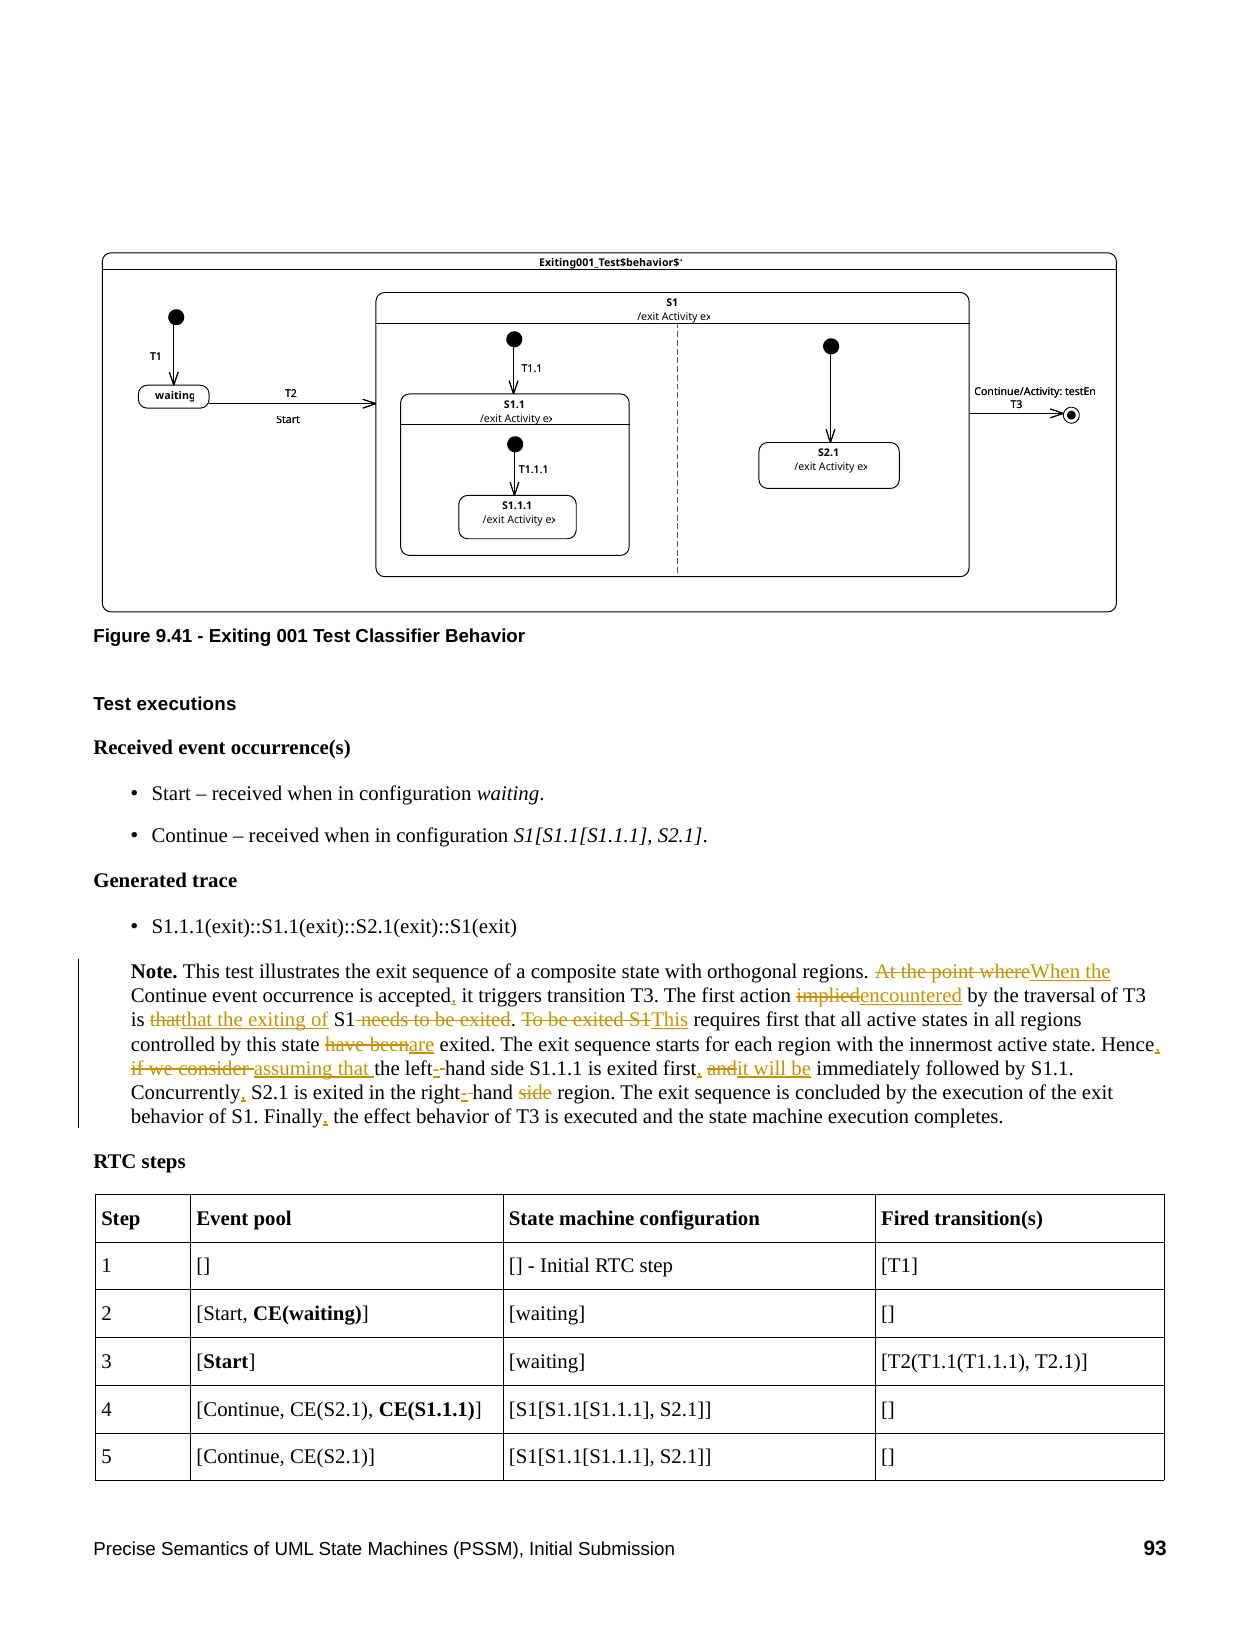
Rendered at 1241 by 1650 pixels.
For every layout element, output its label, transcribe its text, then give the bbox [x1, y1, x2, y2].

table_cell [Continue, CE(S2.1), CE(S1.1.1)] [191, 1386, 503, 1432]
table_header Step [96, 1195, 190, 1242]
table_cell [waiting] [504, 1290, 875, 1337]
list S1.1.1(exit)::S1.1(exit)::S2.1(exit)::S1(exit) [131, 913, 1164, 938]
table_cell [S1[S1.1[S1.1.1], S2.1]] [504, 1434, 875, 1480]
table_cell [] [876, 1290, 1164, 1337]
table_cell [Continue, CE(S2.1)] [191, 1434, 503, 1480]
table_cell 5 [96, 1434, 190, 1480]
table_cell [waiting] [504, 1338, 875, 1385]
subtitle Test executions [93, 693, 1164, 714]
text Note. This test illustrates the exit sequence of a composite state with orthogonal regions. When the Continue event occurrence is accepted, it triggers transition T3. The first action encountered by the traversal of T3 is that the exiting of S1. This requires first that all active states in all regions controlled by this state are exited. The exit sequence starts for each region with the innermost active state. Hence, assuming that the left-hand side S1.1.1 is exited first, it will be immediately followed by S1.1. Concurrently, S2.1 is exited in the right-hand region. The exit sequence is concluded by the execution of the exit behavior of S1. Finally, the effect behavior of T3 is executed and the state machine execution completes. [131, 959, 1164, 1128]
table_cell [Start] [191, 1338, 503, 1385]
table_cell 4 [96, 1386, 190, 1432]
text Received event occurrence(s) [93, 735, 1164, 759]
table_cell 1 [96, 1243, 190, 1289]
table_cell [T2(T1.1(T1.1.1), T2.1)] [876, 1338, 1164, 1385]
list Start – received when in configuration waiting. [131, 780, 1164, 805]
table_cell [] - Initial RTC step [504, 1243, 875, 1289]
list Continue – received when in configuration S1[S1.1[S1.1.1], S2.1]. [131, 822, 1164, 847]
text Generated trace [93, 868, 1164, 892]
table_cell [] [876, 1386, 1164, 1432]
text RTC steps [93, 1149, 1164, 1173]
table_header State machine configuration [504, 1195, 875, 1242]
table_cell 3 [96, 1338, 190, 1385]
table_cell [] [876, 1434, 1164, 1480]
table_cell [T1] [876, 1243, 1164, 1289]
table_header Fired transition(s) [876, 1195, 1164, 1242]
table_header Event pool [191, 1195, 503, 1242]
table_cell 2 [96, 1290, 190, 1337]
table_cell [S1[S1.1[S1.1.1], S2.1]] [504, 1386, 875, 1432]
text Figure 9.41 - Exiting 001 Test Classifier Behavior [93, 243, 1127, 647]
table_cell [] [191, 1243, 503, 1289]
table_cell [Start, CE(waiting)] [191, 1290, 503, 1337]
